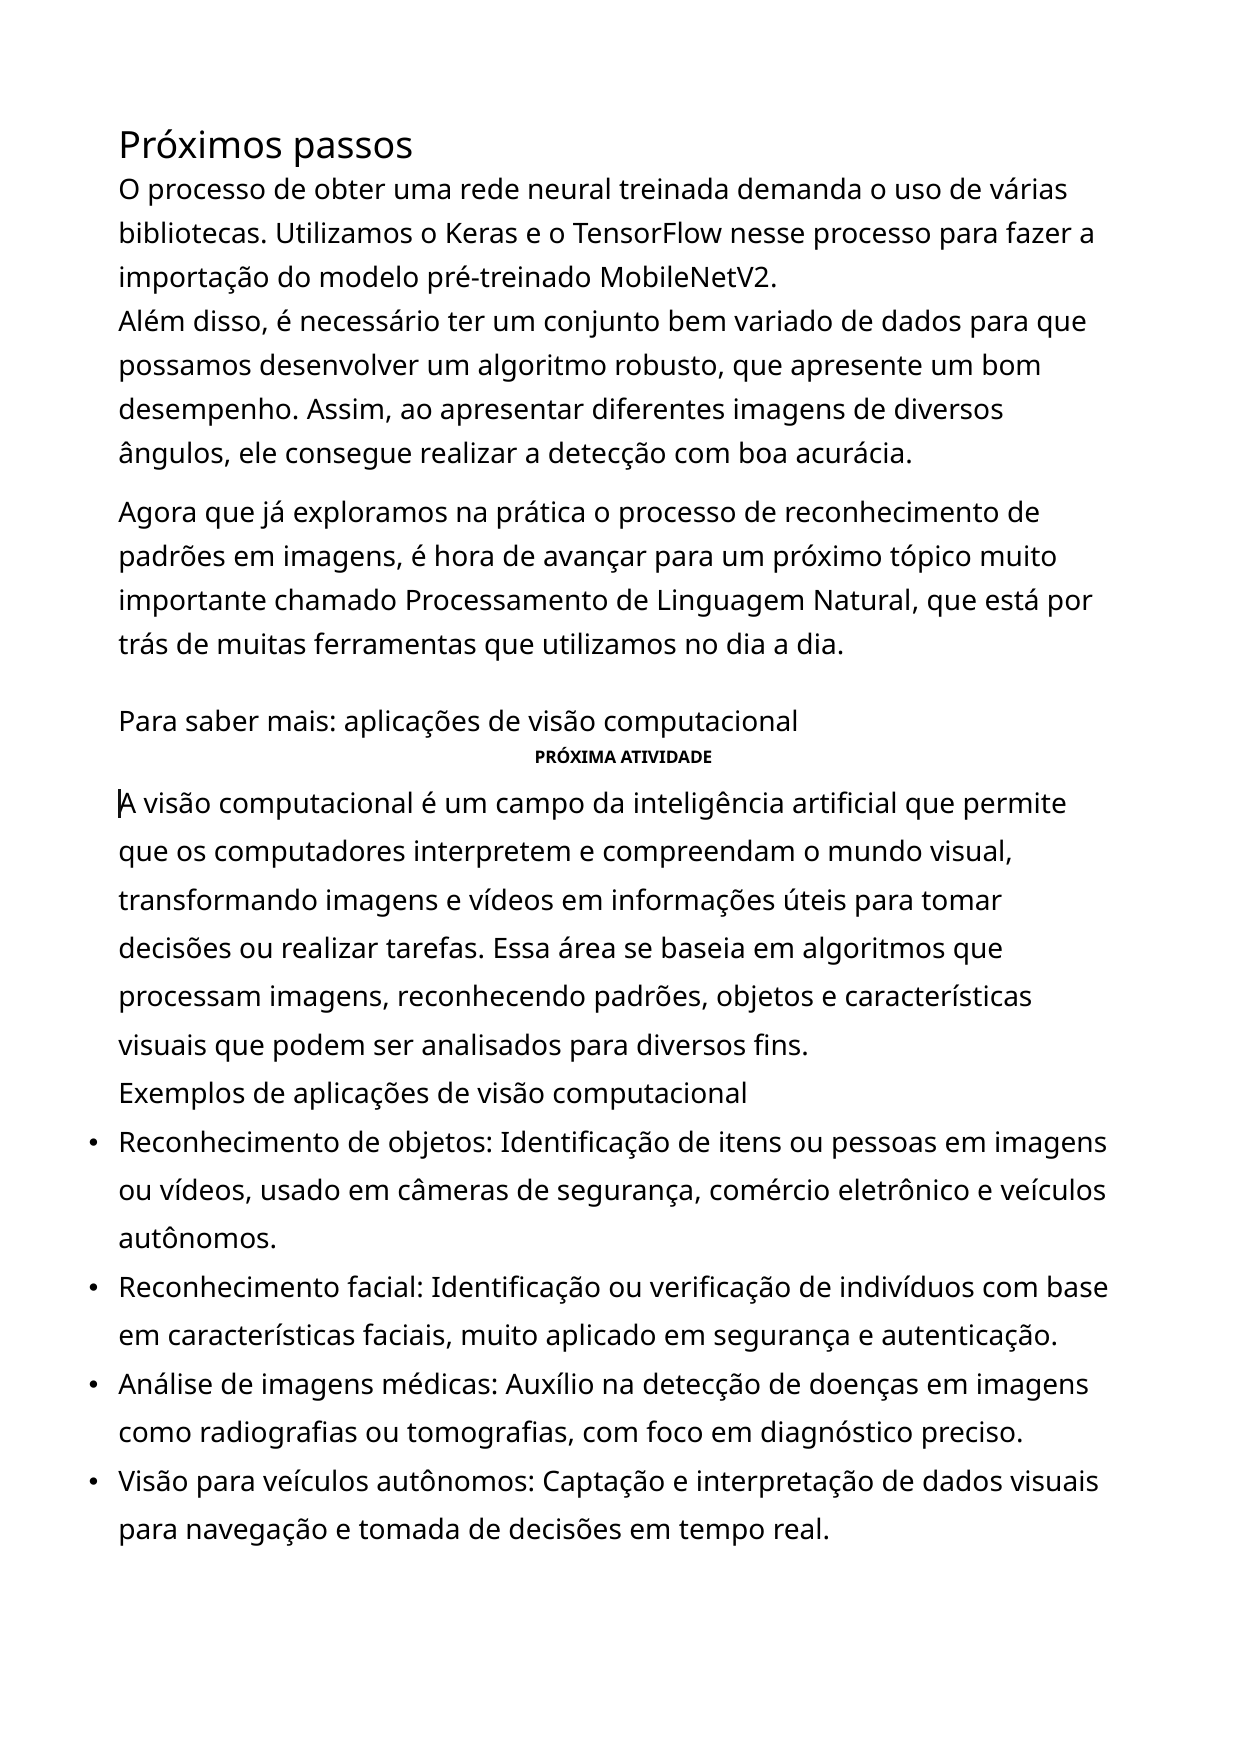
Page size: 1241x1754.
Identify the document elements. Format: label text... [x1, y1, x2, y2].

list Reconhecimento facial: Identificação ou verificação de indivíduos com base em características faciais, muito aplicado em segurança e autenticação. [118, 1257, 1122, 1354]
text O processo de obter uma rede neural treinada demanda o uso de várias bibliotecas. Utilizamos o Keras e o TensorFlow nesse processo para fazer a importação do modelo pré-treinado MobileNetV2. [118, 169, 1122, 296]
text Próxima Atividade [118, 740, 1122, 768]
text Exemplos de aplicações de visão computacional [118, 1063, 1122, 1112]
list Reconhecimento de objetos: Identificação de itens ou pessoas em imagens ou vídeos, usado em câmeras de segurança, comércio eletrônico e veículos autônomos. [118, 1112, 1122, 1257]
list Visão para veículos autônomos: Captação e interpretação de dados visuais para navegação e tomada de decisões em tempo real. [118, 1451, 1122, 1548]
subtitle Para saber mais: aplicações de visão computacional [118, 701, 1122, 740]
text Além disso, é necessário ter um conjunto bem variado de dados para que possamos desenvolver um algoritmo robusto, que apresente um bom desempenho. Assim, ao apresentar diferentes imagens de diversos ângulos, ele consegue realizar a detecção com boa acurácia. [118, 301, 1122, 472]
subtitle Próximos passos [118, 118, 1122, 169]
list Análise de imagens médicas: Auxílio na detecção de doenças em imagens como radiografias ou tomografias, com foco em diagnóstico preciso. [118, 1354, 1122, 1451]
text A visão computacional é um campo da inteligência artificial que permite que os computadores interpretem e compreendam o mundo visual, transformando imagens e vídeos em informações úteis para tomar decisões ou realizar tarefas. Essa área se baseia em algoritmos que processam imagens, reconhecendo padrões, objetos e características visuais que podem ser analisados para diversos fins. [118, 773, 1122, 1063]
text Agora que já exploramos na prática o processo de reconhecimento de padrões em imagens, é hora de avançar para um próximo tópico muito importante chamado Processamento de Linguagem Natural, que está por trás de muitas ferramentas que utilizamos no dia a dia. [118, 492, 1122, 663]
